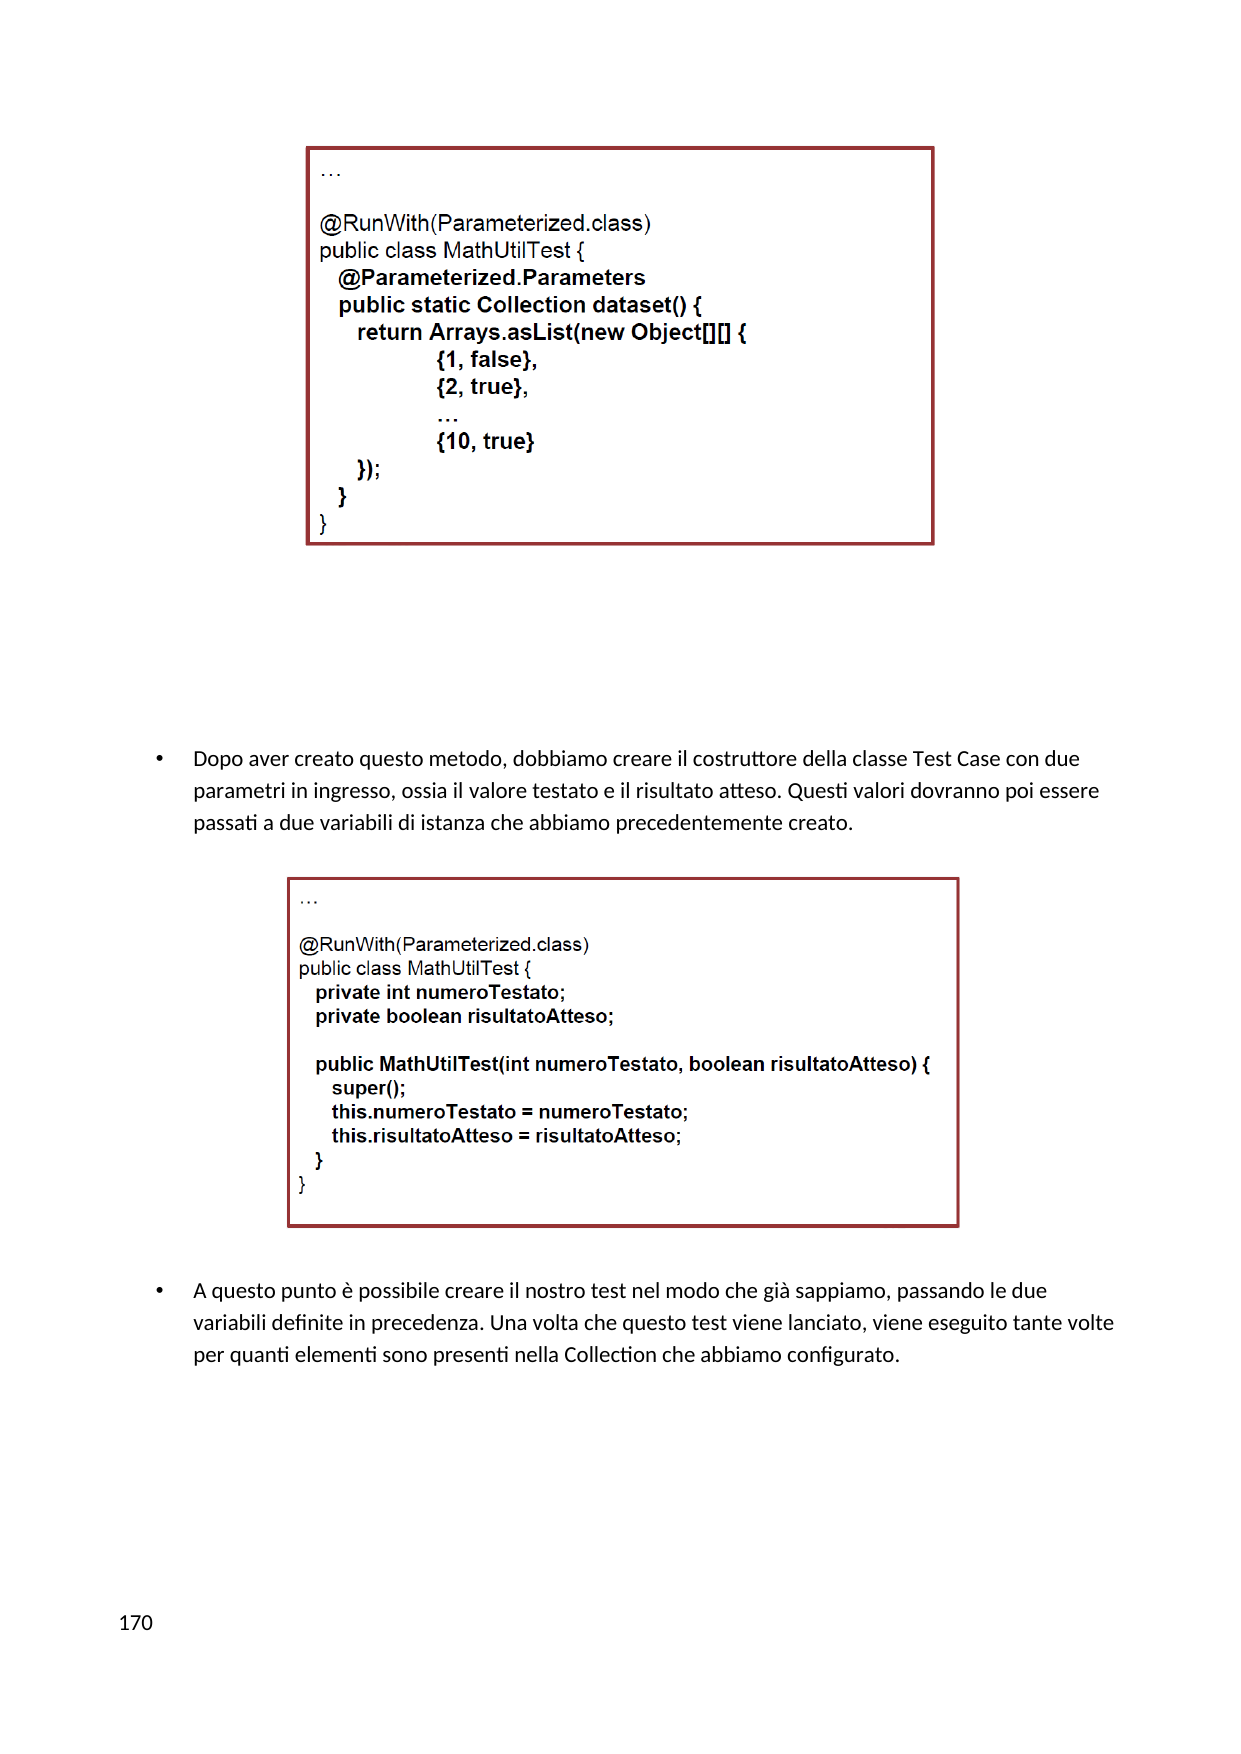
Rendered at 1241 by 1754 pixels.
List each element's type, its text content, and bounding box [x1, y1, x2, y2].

list A questo punto è possibile creare il nostro test nel modo che già sappiamo, passando le due variabili definite in precedenza. Una volta che questo test viene lanciato, viene eseguito tante volte per quanti elementi sono presenti nella Collection che abbiamo configurato. [156, 1276, 1122, 1368]
picture [305, 145, 935, 546]
list Dopo aver creato questo metodo, dobbiamo creare il costruttore della classe Test Case con due parametri in ingresso, ossia il valore testato e il risultato atteso. Questi valori dovranno poi essere passati a due variabili di istanza che abbiamo precedentemente creato. [156, 744, 1122, 836]
picture [286, 876, 960, 1229]
